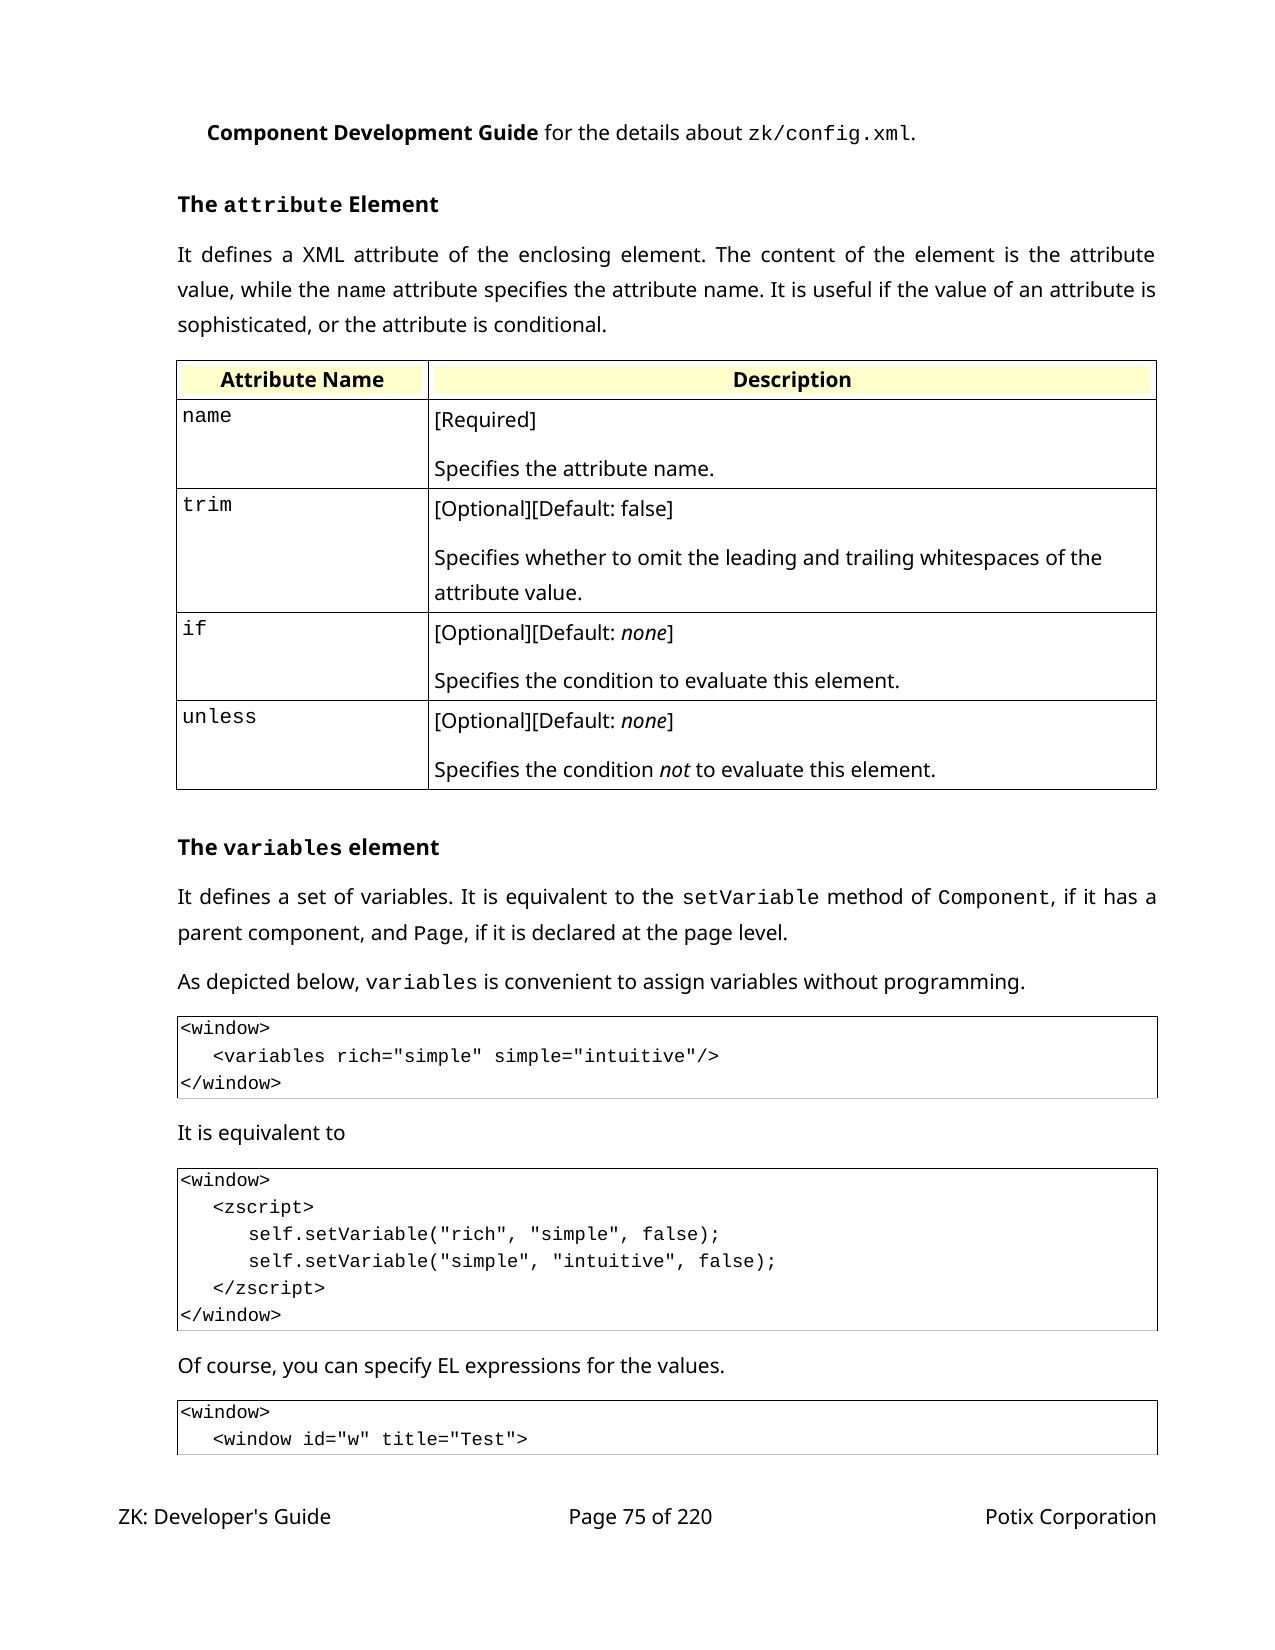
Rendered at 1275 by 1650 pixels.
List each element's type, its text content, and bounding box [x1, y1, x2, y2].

subtitle The variables element [177, 832, 1157, 862]
text self.setVariable("rich", "simple", false); [178, 1222, 1157, 1246]
text <window id="w" title="Test"> [178, 1427, 1157, 1454]
text <window> [178, 1017, 1157, 1041]
table_header Attribute Name [177, 361, 428, 399]
text self.setVariable("simple", "intuitive", false); [178, 1249, 1157, 1273]
text Of course, you can specify EL expressions for the values. [177, 1351, 1157, 1379]
table_cell [Optional][Default: none] Specifies the condition to evaluate this element. [429, 613, 1156, 700]
text </window> [178, 1071, 1157, 1098]
table_cell unless [177, 701, 428, 789]
text <window> [178, 1169, 1157, 1192]
text </zscript> [178, 1276, 1157, 1300]
text Component Development Guide for the details about zk/config.xml. [207, 118, 1157, 147]
text As depicted below, variables is convenient to assign variables without programming. [177, 967, 1157, 996]
table_cell [Required] Specifies the attribute name. [429, 400, 1156, 488]
text <window> [178, 1401, 1157, 1424]
text It defines a XML attribute of the enclosing element. The content of the element is the attribute value, while the name attribute specifies the attribute name. It is useful if the value of an attribute is sophisticated, or the attribute is conditional. [177, 240, 1157, 339]
text </window> [178, 1303, 1157, 1330]
table_cell [Optional][Default: none] Specifies the condition not to evaluate this element. [429, 701, 1156, 789]
table_cell if [177, 613, 428, 700]
table_cell [Optional][Default: false] Specifies whether to omit the leading and trailing whitespaces of the attribute value. [429, 489, 1156, 612]
table_cell trim [177, 489, 428, 612]
table_header Description [429, 361, 1156, 399]
table_cell name [177, 400, 428, 488]
text It is equivalent to [177, 1118, 1157, 1147]
text It defines a set of variables. It is equivalent to the setVariable method of Component, if it has a parent component, and Page, if it is declared at the page level. [177, 882, 1157, 946]
text <variables rich="simple" simple="intuitive"/> [178, 1043, 1157, 1068]
subtitle The attribute Element [177, 189, 1157, 219]
text <zscript> [178, 1194, 1157, 1219]
